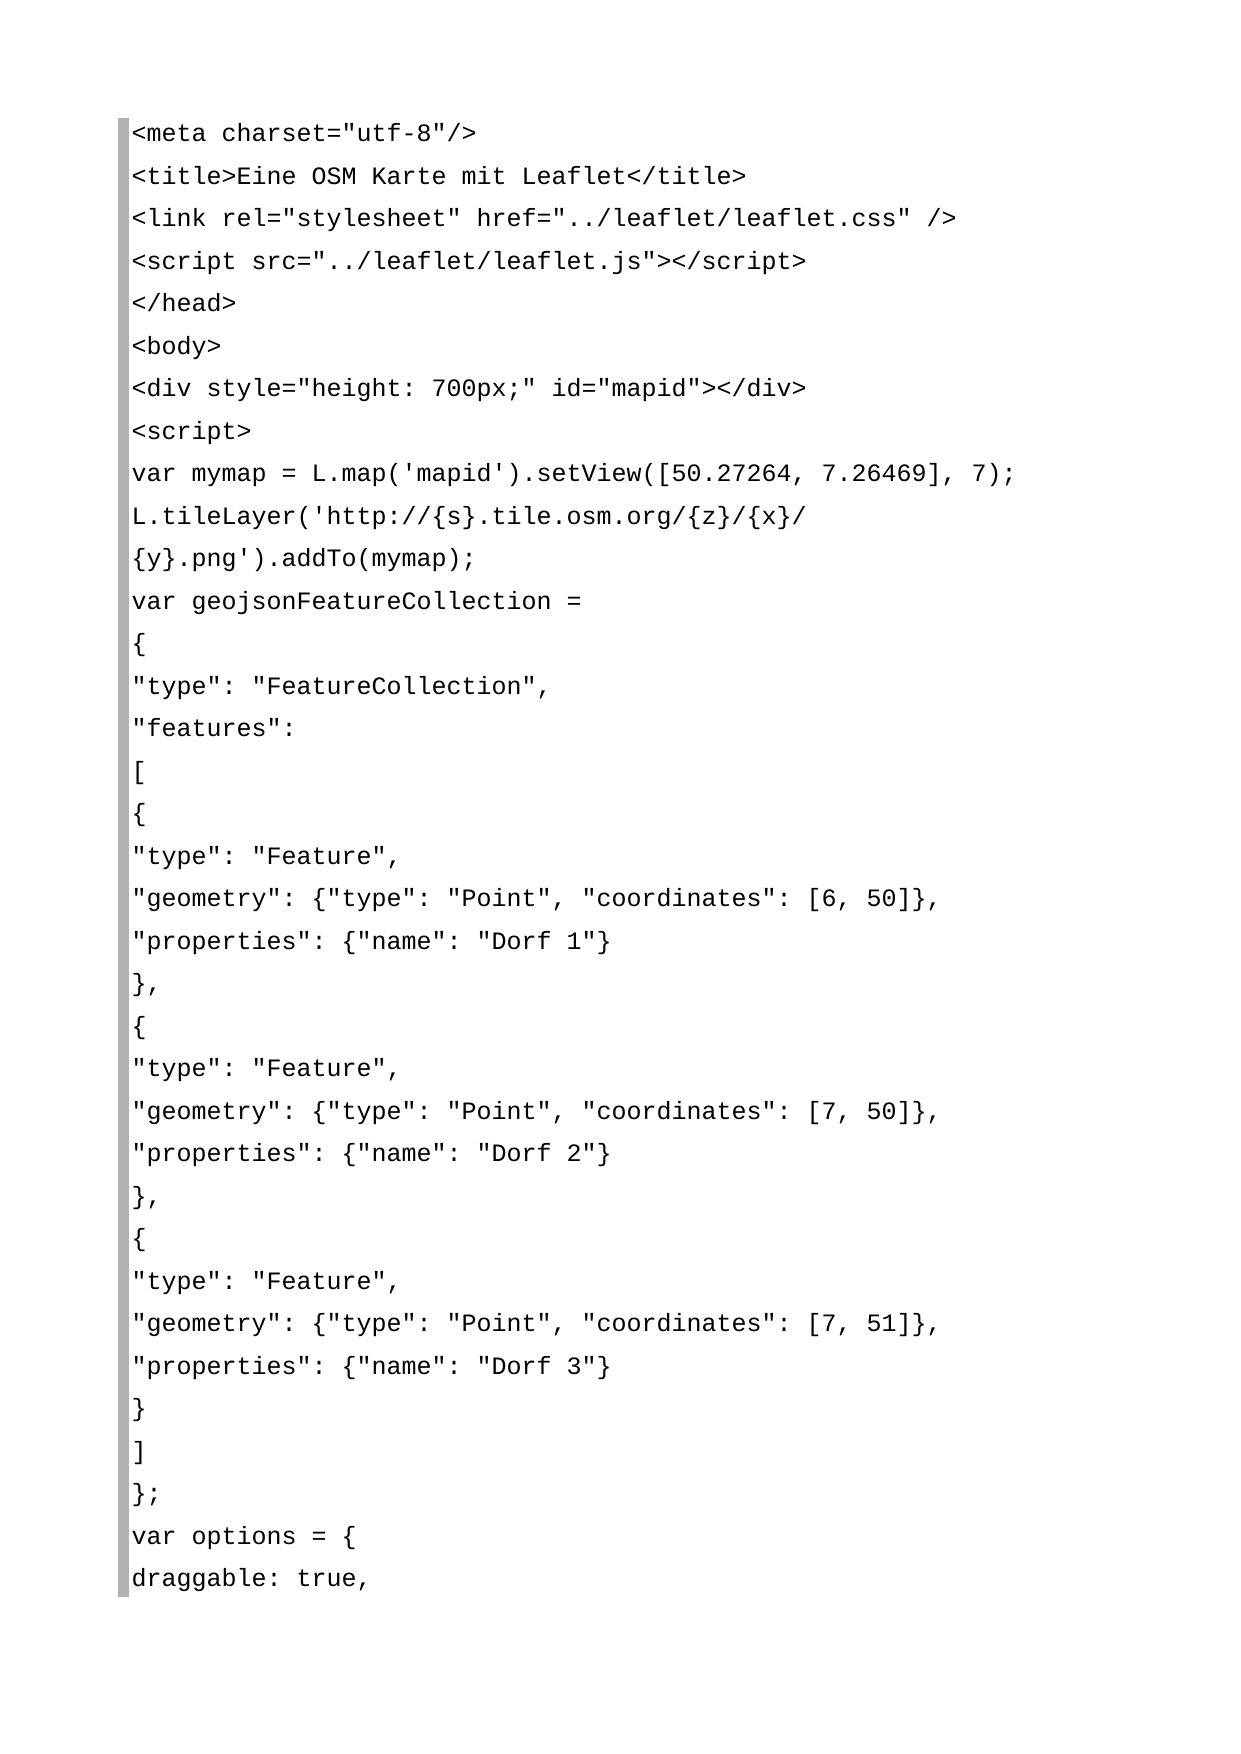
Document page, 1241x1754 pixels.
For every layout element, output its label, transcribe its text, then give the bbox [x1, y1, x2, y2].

text { [129, 798, 1122, 829]
text "geometry": {"type": "Point", "coordinates": [6, 50]}, [129, 883, 1122, 914]
text "properties": {"name": "Dorf 1"} [129, 926, 1122, 957]
text "geometry": {"type": "Point", "coordinates": [7, 51]}, [129, 1308, 1122, 1339]
text { [129, 1223, 1122, 1254]
text <div style="height: 700px;" id="mapid"></div> [129, 373, 1122, 404]
text var mymap = L.map('mapid').setView([50.27264, 7.26469], 7); [129, 458, 1122, 489]
text </head> [129, 288, 1122, 319]
text "properties": {"name": "Dorf 2"} [129, 1138, 1122, 1169]
text }, [129, 1181, 1122, 1212]
text "properties": {"name": "Dorf 3"} [129, 1351, 1122, 1382]
text <meta charset="utf-8"/> [129, 118, 1122, 149]
text { [129, 628, 1122, 659]
text "type": "Feature", [129, 1266, 1122, 1297]
text "type": "Feature", [129, 841, 1122, 872]
text "geometry": {"type": "Point", "coordinates": [7, 50]}, [129, 1096, 1122, 1127]
text }, [129, 968, 1122, 999]
text <link rel="stylesheet" href="../leaflet/leaflet.css" /> [129, 203, 1122, 234]
text draggable: true, [129, 1563, 1122, 1597]
text "features": [129, 713, 1122, 744]
text }; [129, 1478, 1122, 1509]
text ] [129, 1436, 1122, 1467]
text var geojsonFeatureCollection = [129, 586, 1122, 617]
text } [129, 1393, 1122, 1424]
text <title>Eine OSM Karte mit Leaflet</title> [129, 161, 1122, 192]
text { [129, 1011, 1122, 1042]
text <body> [129, 331, 1122, 362]
text "type": "Feature", [129, 1053, 1122, 1084]
text <script src="../leaflet/leaflet.js"></script> [129, 246, 1122, 277]
text [ [129, 756, 1122, 787]
text <script> [129, 416, 1122, 447]
text var options = { [129, 1521, 1122, 1552]
text "type": "FeatureCollection", [129, 671, 1122, 702]
text L.tileLayer('http://{s}.tile.osm.org/{z}/{x}/{y}.png').addTo(mymap); [129, 501, 1122, 574]
